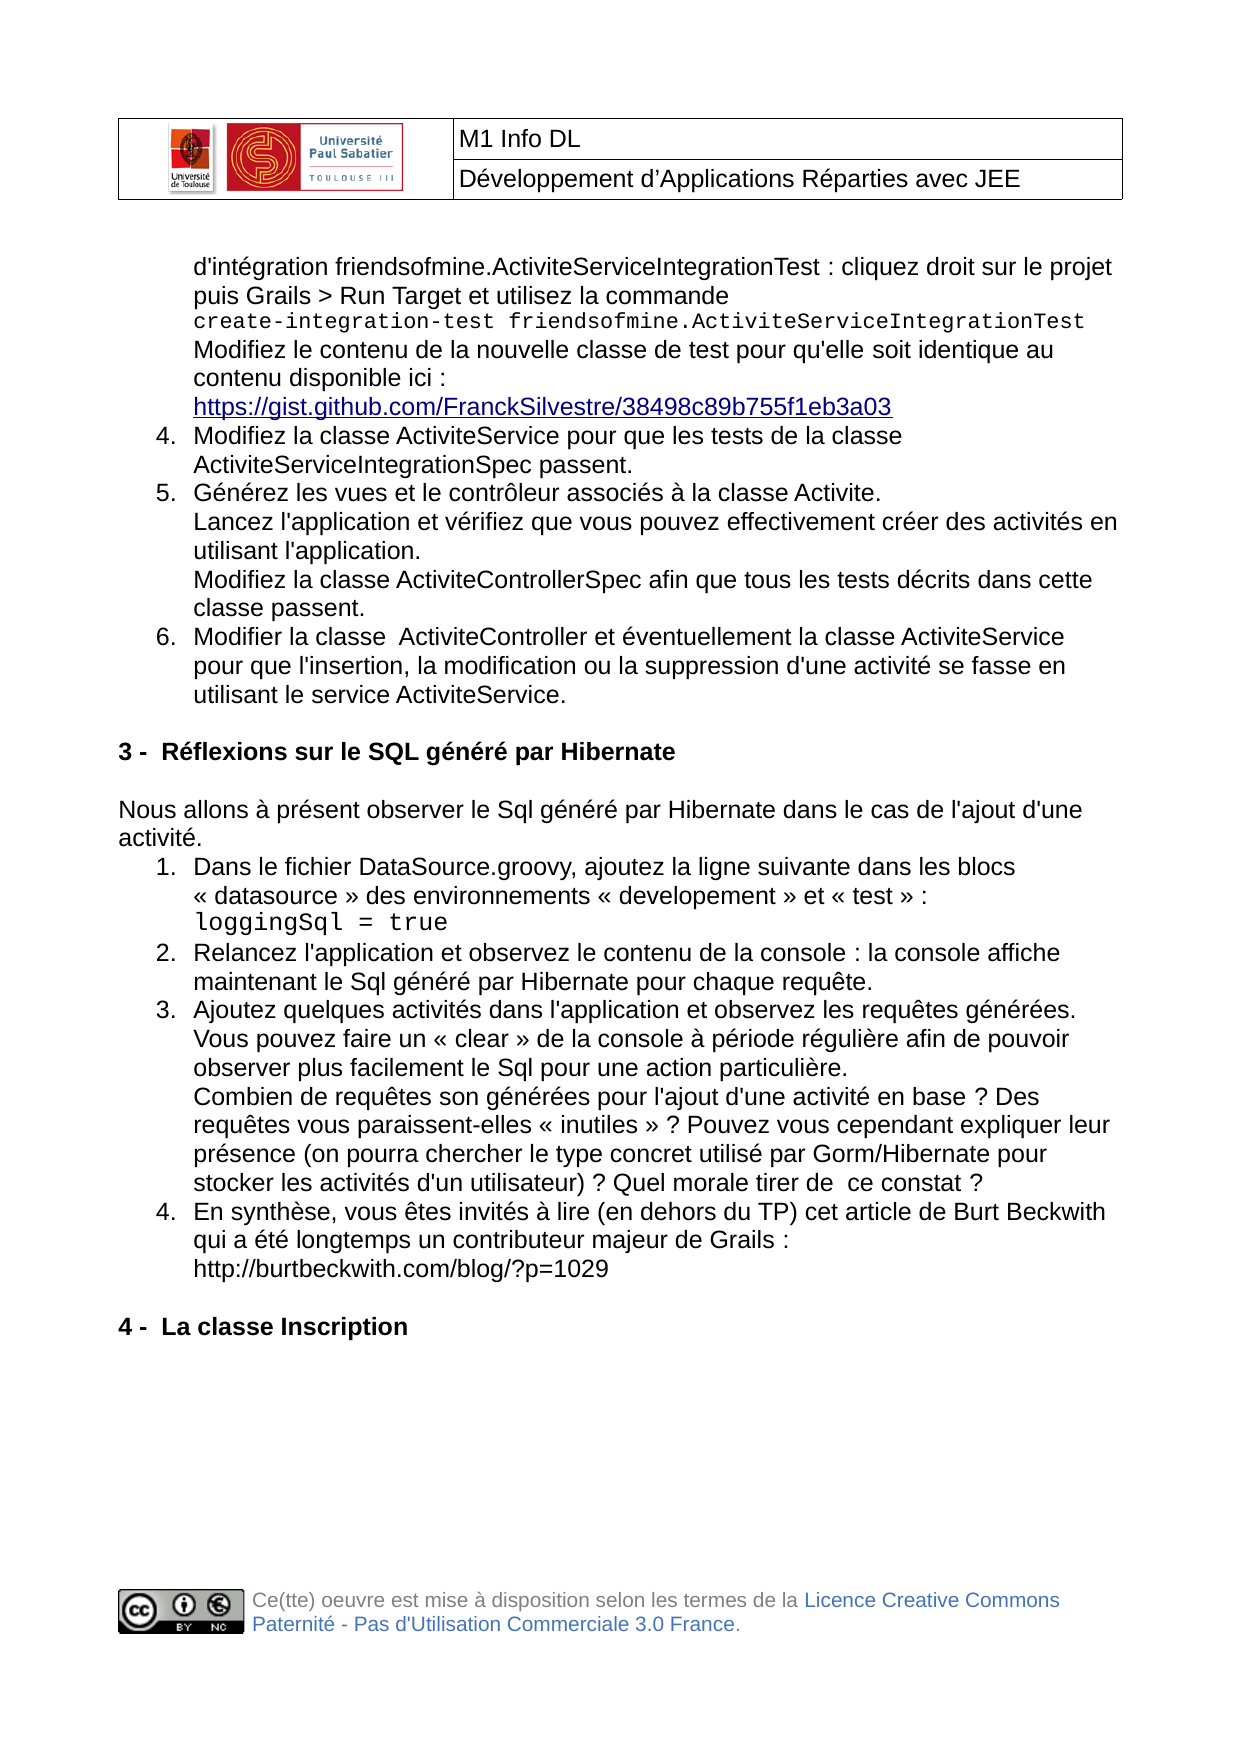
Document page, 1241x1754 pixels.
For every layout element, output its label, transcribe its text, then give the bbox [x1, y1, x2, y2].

picture [118, 1589, 245, 1634]
list Dans le fichier DataSource.groovy, ajoutez la ligne suivante dans les blocs « datasource » des environnements « developement » et « test » : [156, 852, 1122, 909]
list create-integration-test friendsofmine.ActiviteServiceIntegrationTest [156, 310, 1122, 334]
list http://burtbeckwith.com/blog/?p=1029 [156, 1254, 1122, 1283]
list Modifiez le contenu de la nouvelle classe de test pour qu'elle soit identique au contenu disponible ici : [156, 334, 1122, 392]
list https://gist.github.com/FranckSilvestre/38498c89b755f1eb3a03 [156, 392, 1122, 421]
list loggingSql = true [156, 909, 1122, 938]
list En synthèse, vous êtes invités à lire (en dehors du TP) cet article de Burt Beckwith qui a été longtemps un contributeur majeur de Grails : [156, 1197, 1122, 1254]
text 4 - La classe Inscription [118, 1312, 1122, 1340]
list d'intégration friendsofmine.ActiviteServiceIntegrationTest : cliquez droit sur le projet puis Grails > Run Target et utilisez la commande [156, 252, 1122, 310]
list Ajoutez quelques activités dans l'application et observez les requêtes générées. Vous pouvez faire un « clear » de la console à période régulière afin de pouvoir observer plus facilement le Sql pour une action particulière. Combien de requêtes son générées pour l'ajout d'une activité en base ? Des requêtes vous paraissent-elles « inutiles » ? Pouvez vous cependant expliquer leur présence (on pourra chercher le type concret utilisé par Gorm/Hibernate pour stocker les activités d'un utilisateur) ? Quel morale tirer de ce constat ? [156, 995, 1122, 1197]
text 3 - Réflexions sur le SQL généré par Hibernate [118, 737, 1122, 766]
list Modifiez la classe ActiviteService pour que les tests de la classe ActiviteServiceIntegrationSpec passent. [156, 421, 1122, 478]
picture [164, 123, 407, 195]
list Relancez l'application et observez le contenu de la console : la console affiche maintenant le Sql généré par Hibernate pour chaque requête. [156, 938, 1122, 995]
list Modifiez la classe ActiviteControllerSpec afin que tous les tests décrits dans cette classe passent. [156, 564, 1122, 622]
list Générez les vues et le contrôleur associés à la classe Activite. Lancez l'application et vérifiez que vous pouvez effectivement créer des activités en utilisant l'application. [156, 478, 1122, 564]
text Nous allons à présent observer le Sql généré par Hibernate dans le cas de l'ajout d'une activité. [118, 794, 1122, 852]
list Modifier la classe ActiviteController et éventuellement la classe ActiviteService pour que l'insertion, la modification ou la suppression d'une activité se fasse en utilisant le service ActiviteService. [156, 622, 1122, 708]
